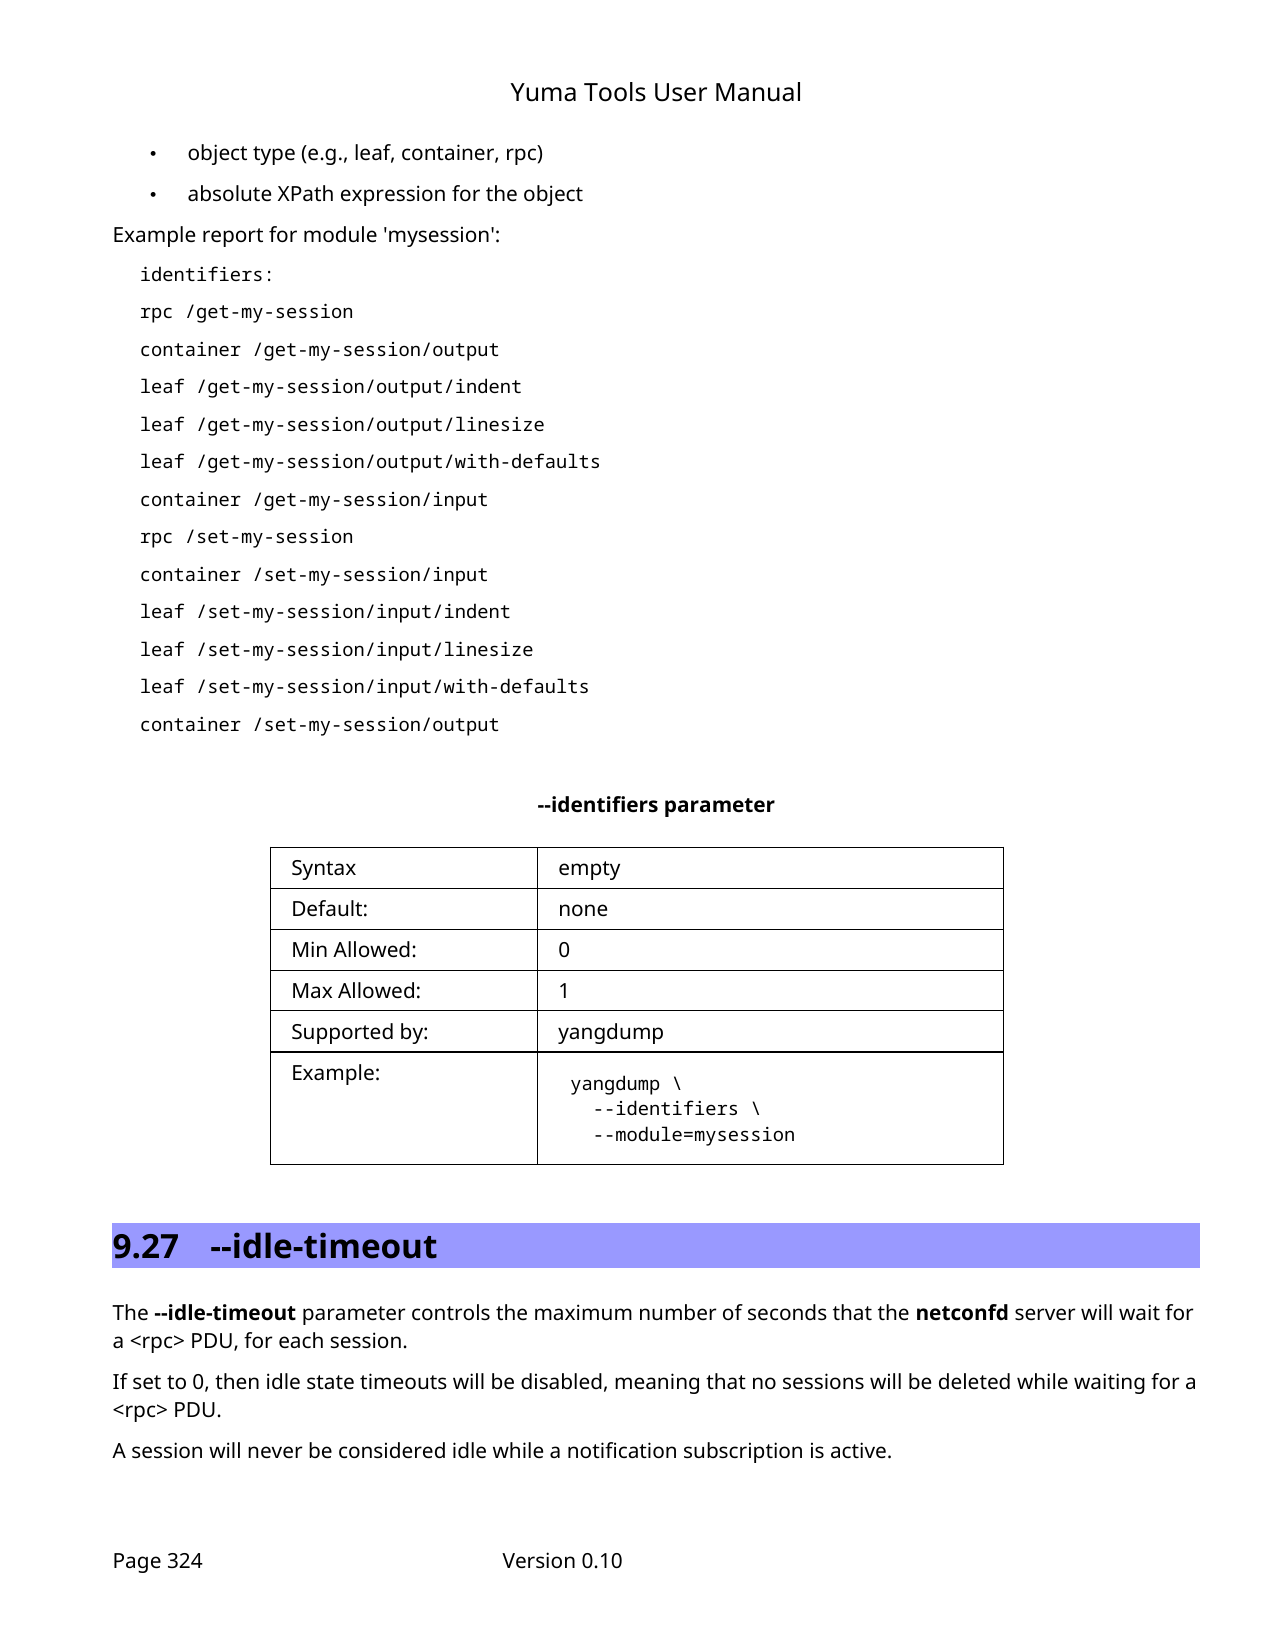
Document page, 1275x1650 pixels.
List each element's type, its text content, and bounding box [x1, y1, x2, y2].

table_cell Example: [271, 1053, 537, 1164]
list absolute XPath expression for the object [150, 179, 1200, 208]
text container /get-my-session/input [139, 486, 1200, 512]
text leaf /get-my-session/output/indent [139, 374, 1200, 399]
text leaf /get-my-session/output/with-defaults [139, 449, 1200, 474]
text container /set-my-session/output [139, 711, 1200, 737]
table_cell Supported by: [271, 1011, 537, 1051]
text leaf /set-my-session/input/with-defaults [139, 674, 1200, 699]
text leaf /get-my-session/output/linesize [139, 411, 1200, 437]
text container /set-my-session/input [139, 561, 1200, 587]
table_cell yangdump \ --identifiers \ --module=mysession [538, 1053, 1003, 1164]
table_cell yangdump [538, 1011, 1003, 1051]
table_cell none [538, 889, 1003, 928]
text Example report for module 'mysession': [112, 220, 1200, 249]
subtitle --idle-timeout [112, 1223, 1200, 1268]
text The --idle-timeout parameter controls the maximum number of seconds that the netconfd server will wait for a <rpc> PDU, for each session. [112, 1298, 1200, 1354]
subtitle --identifiers parameter [127, 790, 1185, 818]
text leaf /set-my-session/input/indent [139, 599, 1200, 624]
text A session will never be considered idle while a notification subscription is active. [112, 1436, 1200, 1465]
text rpc /set-my-session [139, 524, 1200, 549]
table_cell Min Allowed: [271, 930, 537, 969]
text rpc /get-my-session [139, 299, 1200, 324]
text container /get-my-session/output [139, 336, 1200, 362]
table_cell 0 [538, 930, 1003, 969]
text leaf /set-my-session/input/linesize [139, 636, 1200, 662]
table_cell Max Allowed: [271, 971, 537, 1010]
list object type (e.g., leaf, container, rpc) [150, 138, 1200, 167]
table_cell 1 [538, 971, 1003, 1010]
text If set to 0, then idle state timeouts will be disabled, meaning that no sessions will be deleted while waiting for a <rpc> PDU. [112, 1367, 1200, 1424]
table_cell Default: [271, 889, 537, 928]
text identifiers: [139, 261, 1200, 287]
table_header Syntax [271, 848, 537, 888]
table_header empty [538, 848, 1003, 888]
